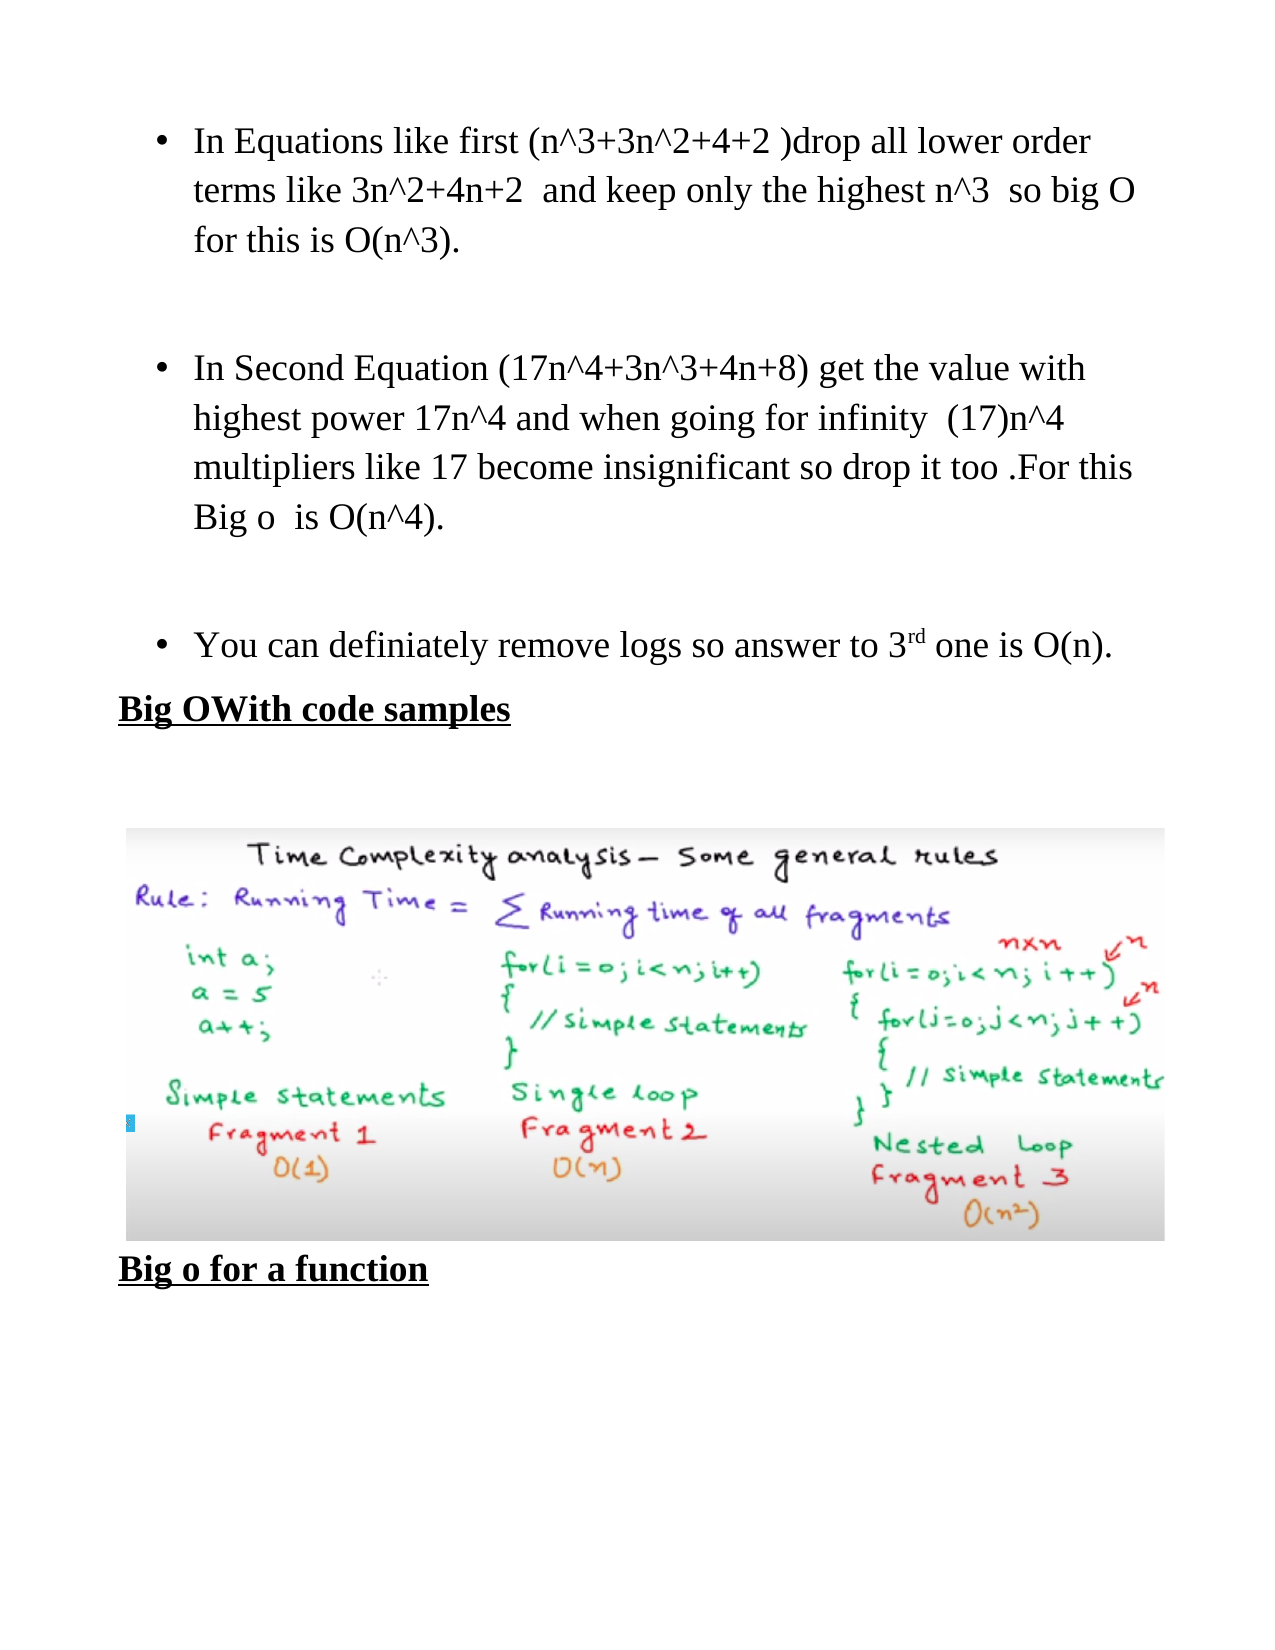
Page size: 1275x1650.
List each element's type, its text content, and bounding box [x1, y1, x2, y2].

text Big o for a function [118, 1182, 1157, 1290]
list In Equations like first (n^3+3n^2+4+2 )drop all lower order terms like 3n^2+4n+2 and keep only the highest n^3 so big O for this is O(n^3). [156, 118, 1157, 260]
text Big OWith code samples [118, 687, 1157, 730]
list You can definiately remove logs so answer to 3rd one is O(n). [156, 623, 1157, 666]
list In Second Equation (17n^4+3n^3+4n+8) get the value with highest power 17n^4 and when going for infinity (17)n^4 multipliers like 17 become insignificant so drop it too .For this Big o is O(n^4). [156, 346, 1157, 537]
picture [126, 828, 1165, 1241]
